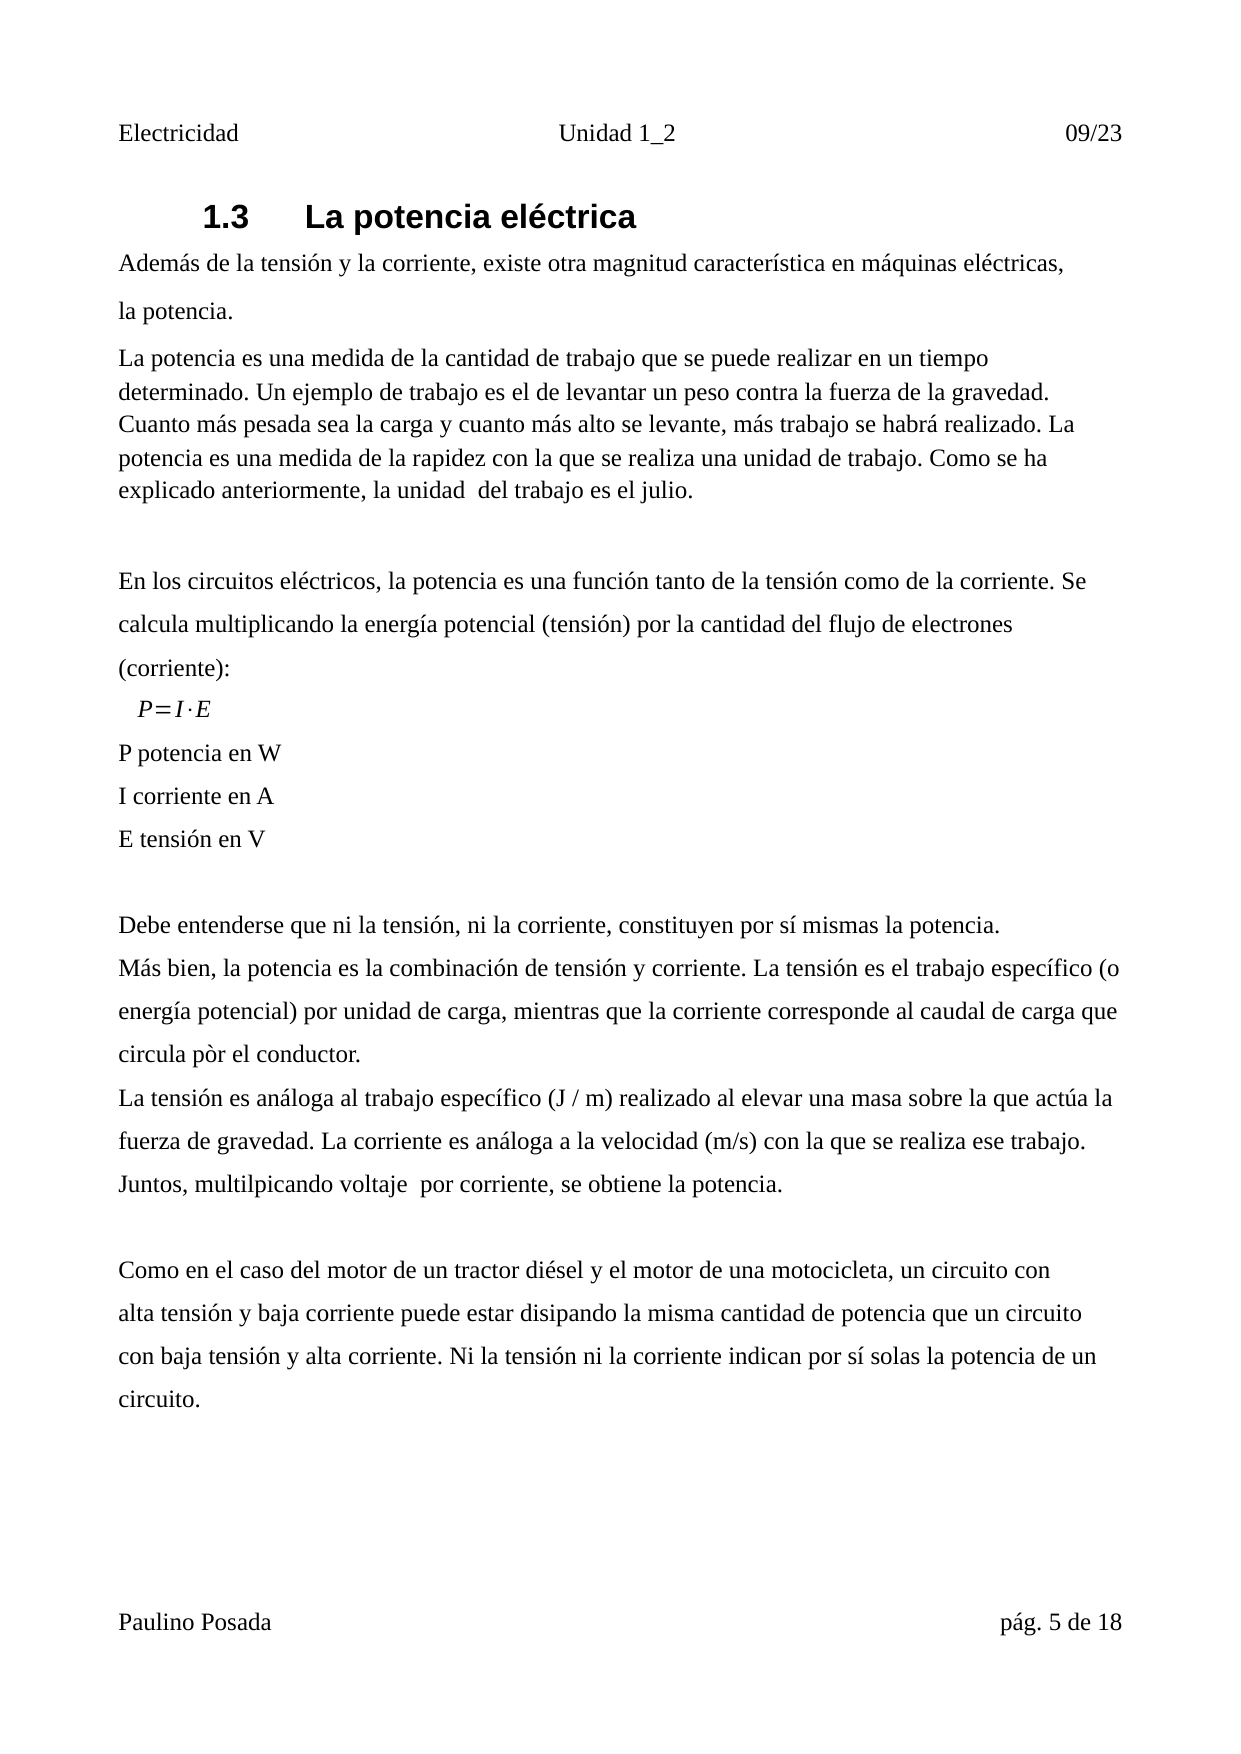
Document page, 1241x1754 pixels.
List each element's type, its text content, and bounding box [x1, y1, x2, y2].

text En los circuitos eléctricos, la potencia es una función tanto de la tensión como de la corriente. Se calcula multiplicando la energía potencial (tensión) por la cantidad del flujo de electrones (corriente): [118, 566, 1122, 681]
text Además de la tensión y la corriente, existe otra magnitud característica en máquinas eléctricas, [118, 248, 1122, 277]
text I corriente en A [118, 781, 1122, 809]
text la potencia. [118, 296, 1122, 325]
text La potencia es una medida de la cantidad de trabajo que se puede realizar en un tiempo determinado. Un ejemplo de trabajo es el de levantar un peso contra la fuerza de la gravedad. Cuanto más pesada sea la carga y cuanto más alto se levante, más trabajo se habrá realizado. La potencia es una medida de la rapidez con la que se realiza una unidad de trabajo. Como se ha explicado anteriormente, la unidad del trabajo es el julio. [118, 343, 1122, 504]
text alta tensión y baja corriente puede estar disipando la misma cantidad de potencia que un circuito con baja tensión y alta corriente. Ni la tensión ni la corriente indican por sí solas la potencia de un circuito. [118, 1298, 1122, 1413]
text La tensión es análoga al trabajo específico (J / m) realizado al elevar una masa sobre la que actúa la fuerza de gravedad. La corriente es análoga a la velocidad (m/s) con la que se realiza ese trabajo. Juntos, multilpicando voltaje por corriente, se obtiene la potencia. [118, 1083, 1122, 1198]
text Debe entenderse que ni la tensión, ni la corriente, constituyen por sí mismas la potencia. [118, 910, 1122, 939]
text P potencia en W [118, 738, 1122, 766]
text Como en el caso del motor de un tractor diésel y el motor de una motocicleta, un circuito con [118, 1255, 1122, 1284]
text Más bien, la potencia es la combinación de tensión y corriente. La tensión es el trabajo específico (o energía potencial) por unidad de carga, mientras que la corriente corresponde al caudal de carga que circula pòr el conductor. [118, 953, 1122, 1068]
subtitle La potencia eléctrica [193, 197, 1122, 236]
text E tensión en V [118, 824, 1122, 853]
